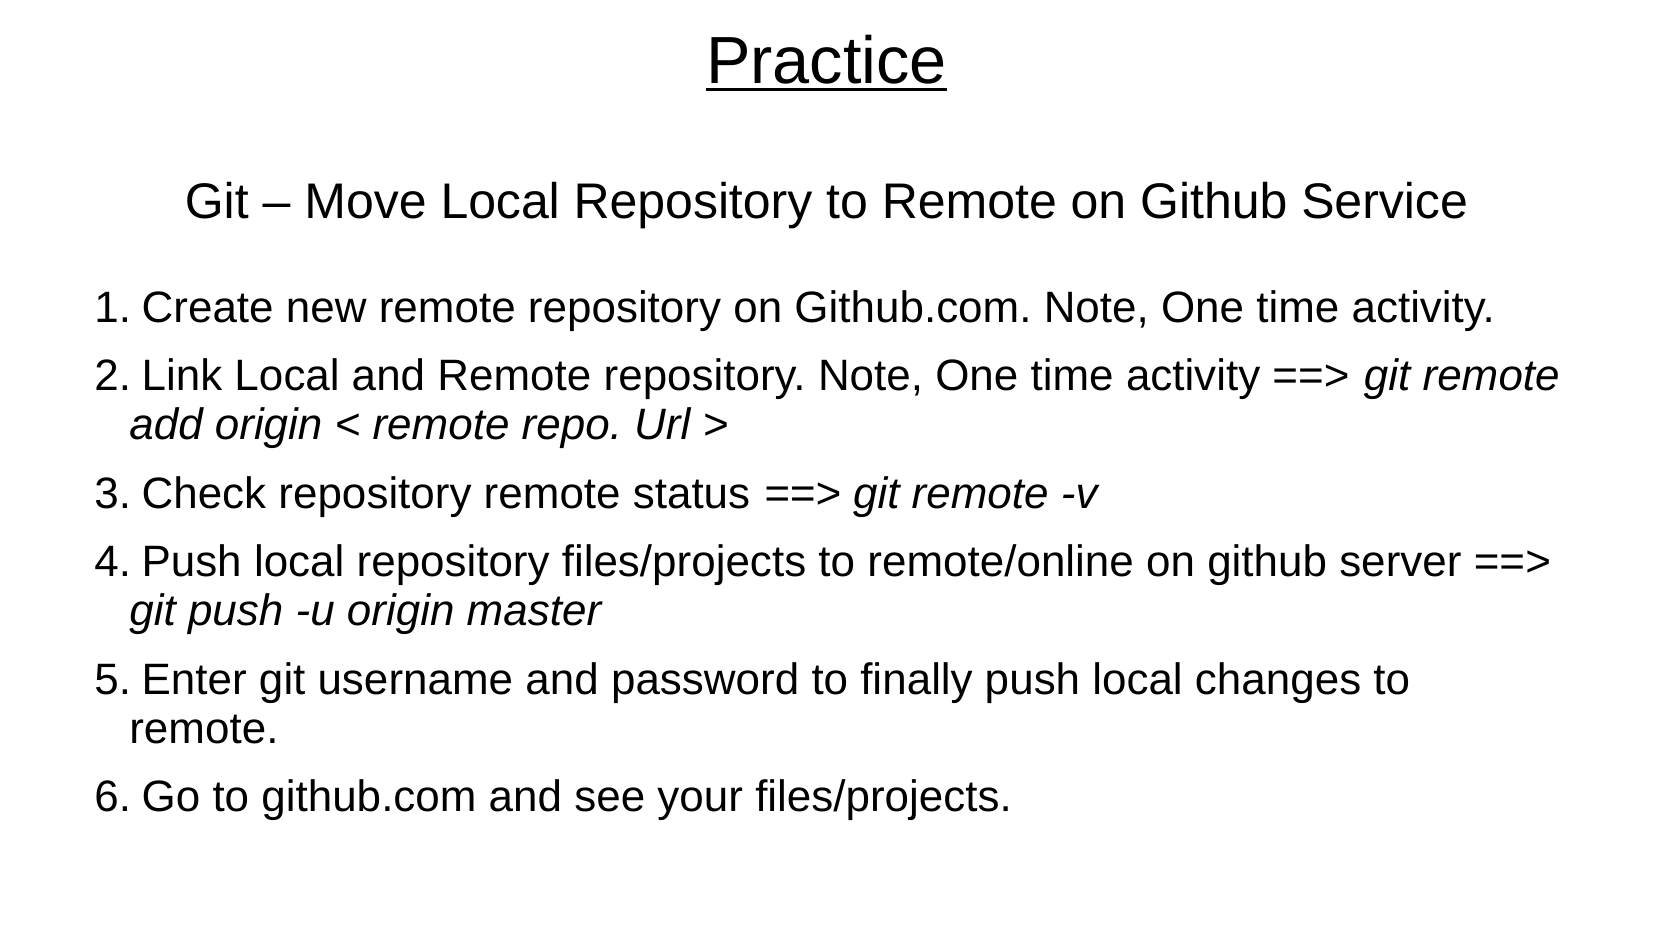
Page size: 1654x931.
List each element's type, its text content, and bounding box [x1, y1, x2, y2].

title Practice Git – Move Local Repository to Remote on Github Service [82, 23, 1571, 282]
list Create new remote repository on Github.com. Note, One time activity. Link Local and Remote repository. Note, One time activity ==> git remote add origin < remote repo. Url > Check repository remote status ==> git remote -v Push local repository files/projects to remote/online on github server ==> git push -u origin master Enter git username and password to finally push local changes to remote. Go to github.com and see your files/projects. [82, 282, 1571, 822]
